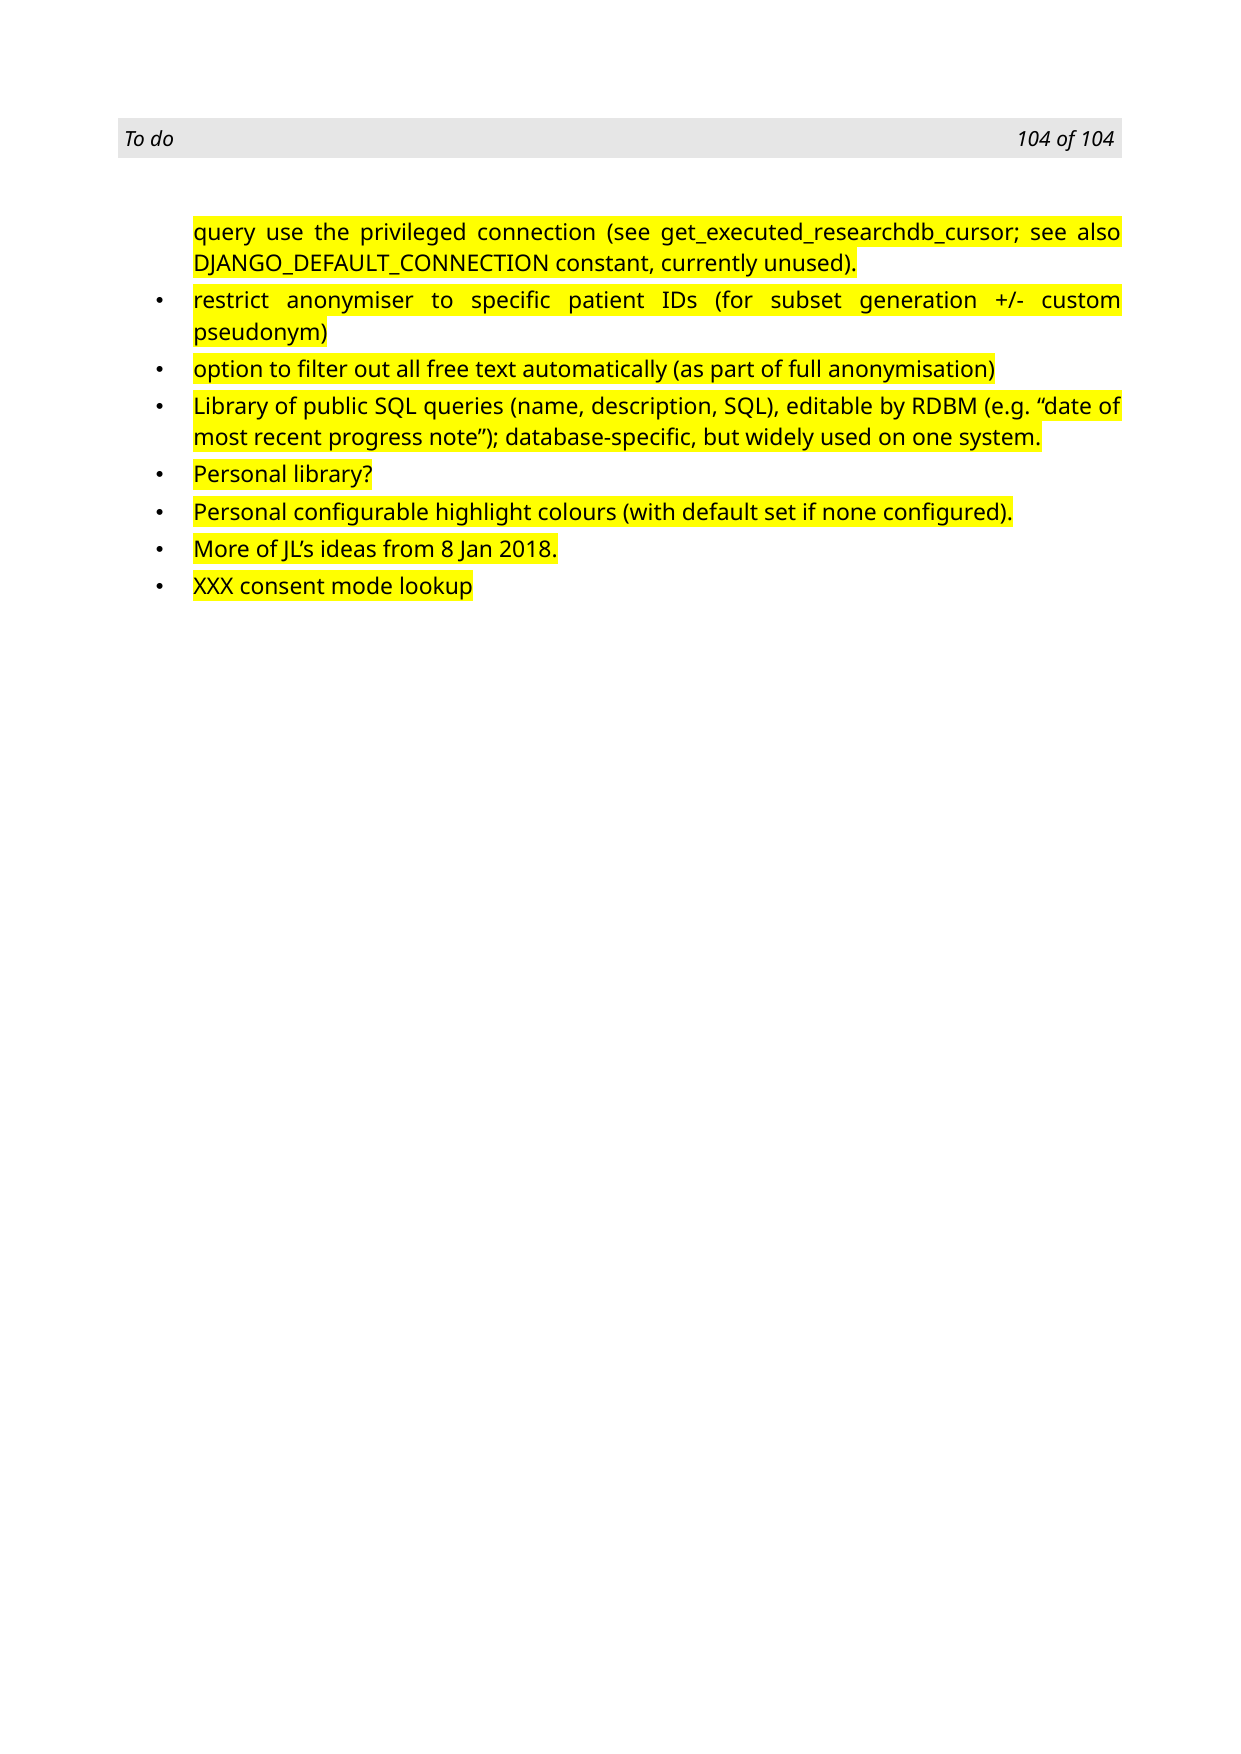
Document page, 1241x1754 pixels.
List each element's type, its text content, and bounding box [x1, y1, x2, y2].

list query use the privileged connection (see get_executed_researchdb_cursor; see also DJANGO_DEFAULT_CONNECTION constant, currently unused). [156, 216, 1122, 278]
list Personal library? [156, 458, 1122, 490]
list XXX consent mode lookup [156, 570, 1122, 601]
list Personal configurable highlight colours (with default set if none configured). [156, 496, 1122, 527]
list option to filter out all free text automatically (as part of full anonymisation) [156, 353, 1122, 384]
list restrict anonymiser to specific patient IDs (for subset generation +/- custom pseudonym) [156, 284, 1122, 347]
list Library of public SQL queries (name, description, SQL), editable by RDBM (e.g. “date of most recent progress note”); database-specific, but widely used on one system. [156, 390, 1122, 452]
list More of JL’s ideas from 8 Jan 2018. [156, 533, 1122, 564]
